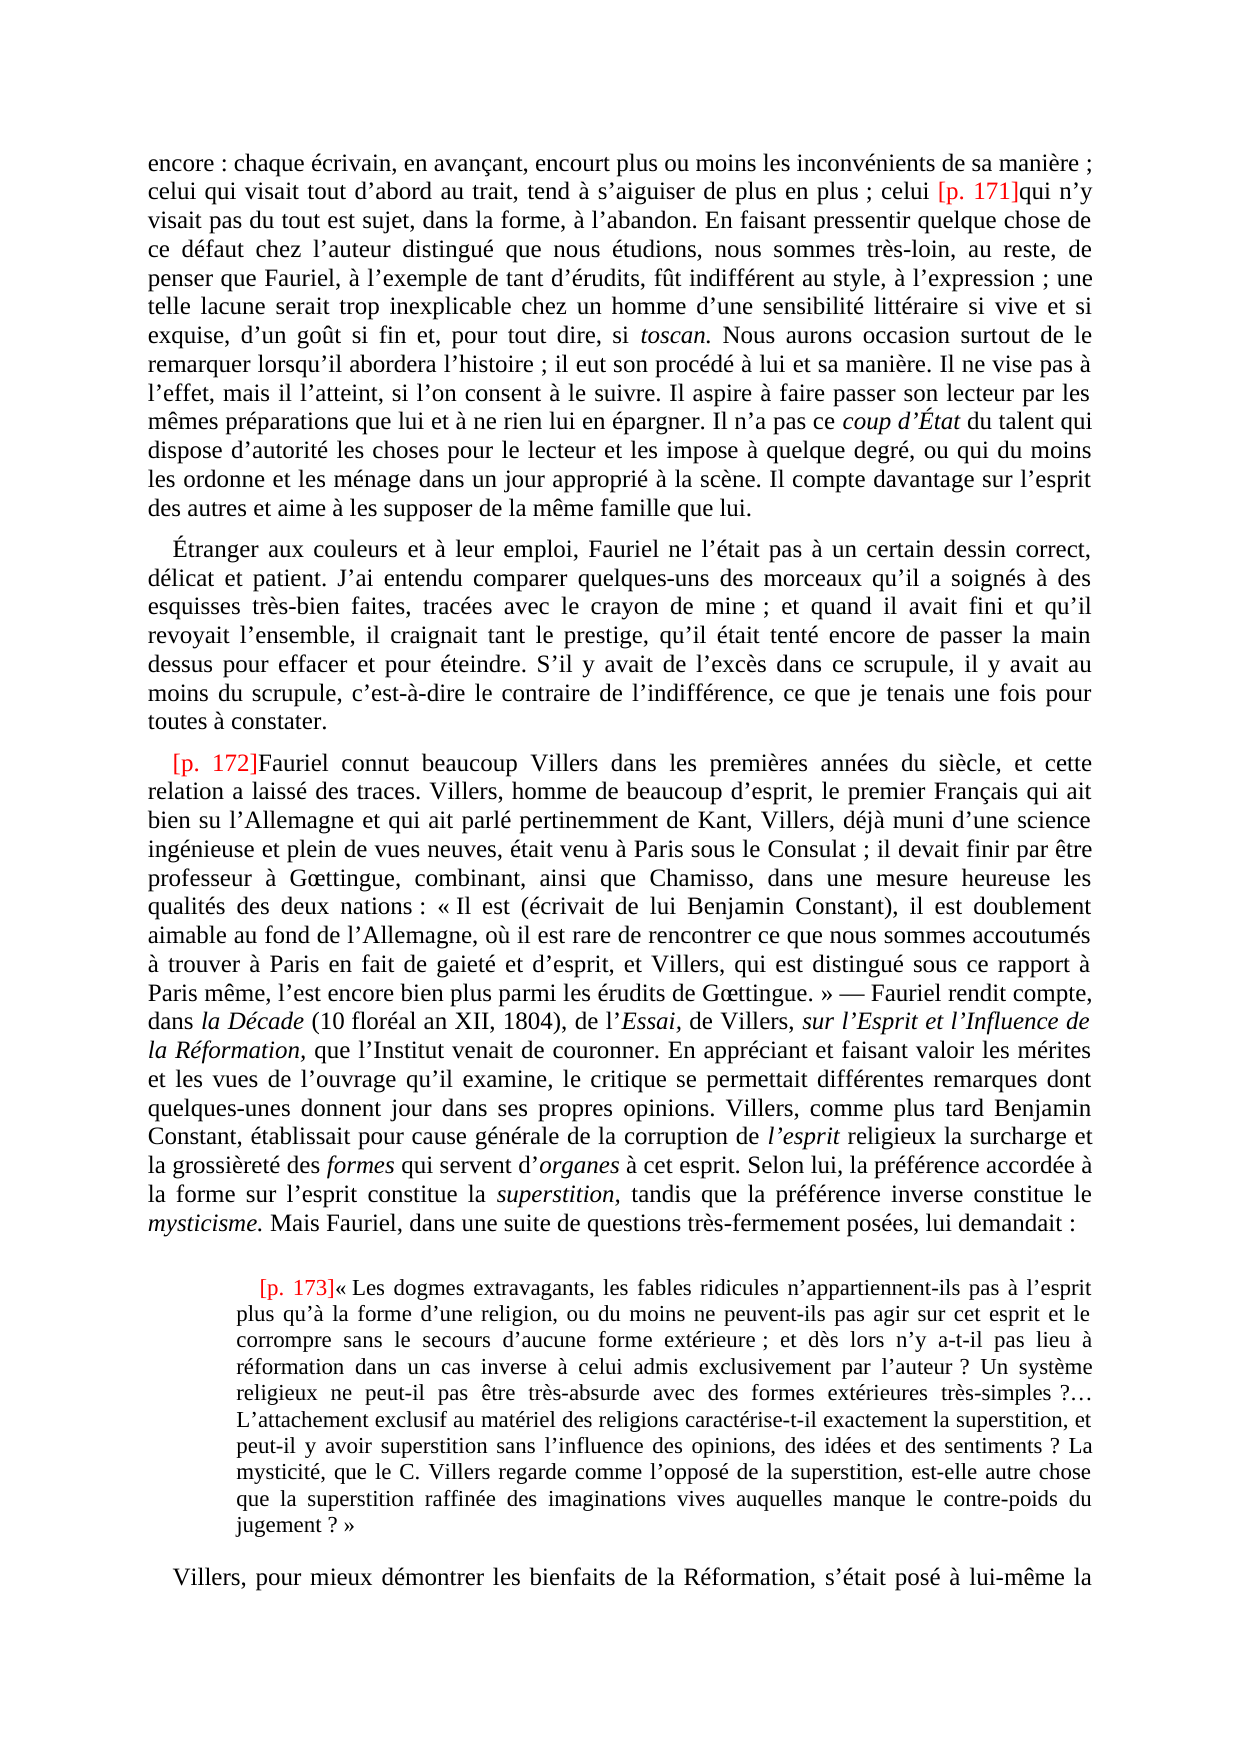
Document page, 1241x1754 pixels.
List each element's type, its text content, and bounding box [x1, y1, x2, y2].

text [p. 173]« Les dogmes extravagants, les fables ridicules n’appartiennent-ils pas à l’esprit plus qu’à la forme d’une religion, ou du moins ne peuvent-ils pas agir sur cet esprit et le corrompre sans le secours d’aucune forme extérieure ; et dès lors n’y a-t-il pas lieu à réformation dans un cas inverse à celui admis exclusivement par l’auteur ? Un système religieux ne peut-il pas être très-absurde avec des formes extérieures très-simples ?… L’attachement exclusif au matériel des religions caractérise-t-il exactement la superstition, et peut-il y avoir superstition sans l’influence des opinions, des idées et des sentiments ? La mysticité, que le C. Villers regarde comme l’opposé de la superstition, est-elle autre chose que la superstition raffinée des imaginations vives auquelles manque le contre-poids du jugement ? » [236, 1274, 1093, 1537]
text Étranger aux couleurs et à leur emploi, Fauriel ne l’était pas à un certain dessin correct, délicat et patient. J’ai entendu comparer quelques-uns des morceaux qu’il a soignés à des esquisses très-bien faites, tracées avec le crayon de mine ; et quand il avait fini et qu’il revoyait l’ensemble, il craignait tant le prestige, qu’il était tenté encore de passer la main dessus pour effacer et pour éteindre. S’il y avait de l’excès dans ce scrupule, il y avait au moins du scrupule, c’est-à-dire le contraire de l’indifférence, ce que je tenais une fois pour toutes à constater. [148, 534, 1093, 735]
text encore : chaque écrivain, en avançant, encourt plus ou moins les inconvénients de sa manière ; celui qui visait tout d’abord au trait, tend à s’aiguiser de plus en plus ; celui [p. 171]qui n’y visait pas du tout est sujet, dans la forme, à l’abandon. En faisant pressentir quelque chose de ce défaut chez l’auteur distingué que nous étudions, nous sommes très-loin, au reste, de penser que Fauriel, à l’exemple de tant d’érudits, fût indifférent au style, à l’expression ; une telle lacune serait trop inexplicable chez un homme d’une sensibilité littéraire si vive et si exquise, d’un goût si fin et, pour tout dire, si toscan. Nous aurons occasion surtout de le remarquer lorsqu’il abordera l’histoire ; il eut son procédé à lui et sa manière. Il ne vise pas à l’effet, mais il l’atteint, si l’on consent à le suivre. Il aspire à faire passer son lecteur par les mêmes préparations que lui et à ne rien lui en épargner. Il n’a pas ce coup d’État du talent qui dispose d’autorité les choses pour le lecteur et les impose à quelque degré, ou qui du moins les ordonne et les ménage dans un jour approprié à la scène. Il compte davantage sur l’esprit des autres et aime à les supposer de la même famille que lui. [148, 148, 1093, 521]
text [p. 172]Fauriel connut beaucoup Villers dans les premières années du siècle, et cette relation a laissé des traces. Villers, homme de beaucoup d’esprit, le premier Français qui ait bien su l’Allemagne et qui ait parlé pertinemment de Kant, Villers, déjà muni d’une science ingénieuse et plein de vues neuves, était venu à Paris sous le Consulat ; il devait finir par être professeur à Gœttingue, combinant, ainsi que Chamisso, dans une mesure heureuse les qualités des deux nations : « Il est (écrivait de lui Benjamin Constant), il est doublement aimable au fond de l’Allemagne, où il est rare de rencontrer ce que nous sommes accoutumés à trouver à Paris en fait de gaieté et d’esprit, et Villers, qui est distingué sous ce rapport à Paris même, l’est encore bien plus parmi les érudits de Gœttingue. » — Fauriel rendit compte, dans la Décade (10 floréal an XII, 1804), de l’Essai, de Villers, sur l’Esprit et l’Influence de la Réformation, que l’Institut venait de couronner. En appréciant et faisant valoir les mérites et les vues de l’ouvrage qu’il examine, le critique se permettait différentes remarques dont quelques-unes donnent jour dans ses propres opinions. Villers, comme plus tard Benjamin Constant, établissait pour cause générale de la corruption de l’esprit religieux la surcharge et la grossièreté des formes qui servent d’organes à cet esprit. Selon lui, la préférence accordée à la forme sur l’esprit constitue la superstition, tandis que la préférence inverse constitue le mysticisme. Mais Fauriel, dans une suite de questions très-fermement posées, lui demandait : [148, 748, 1093, 1236]
text Villers, pour mieux démontrer les bienfaits de la Réformation, s’était posé à lui-même la [148, 1562, 1093, 1591]
